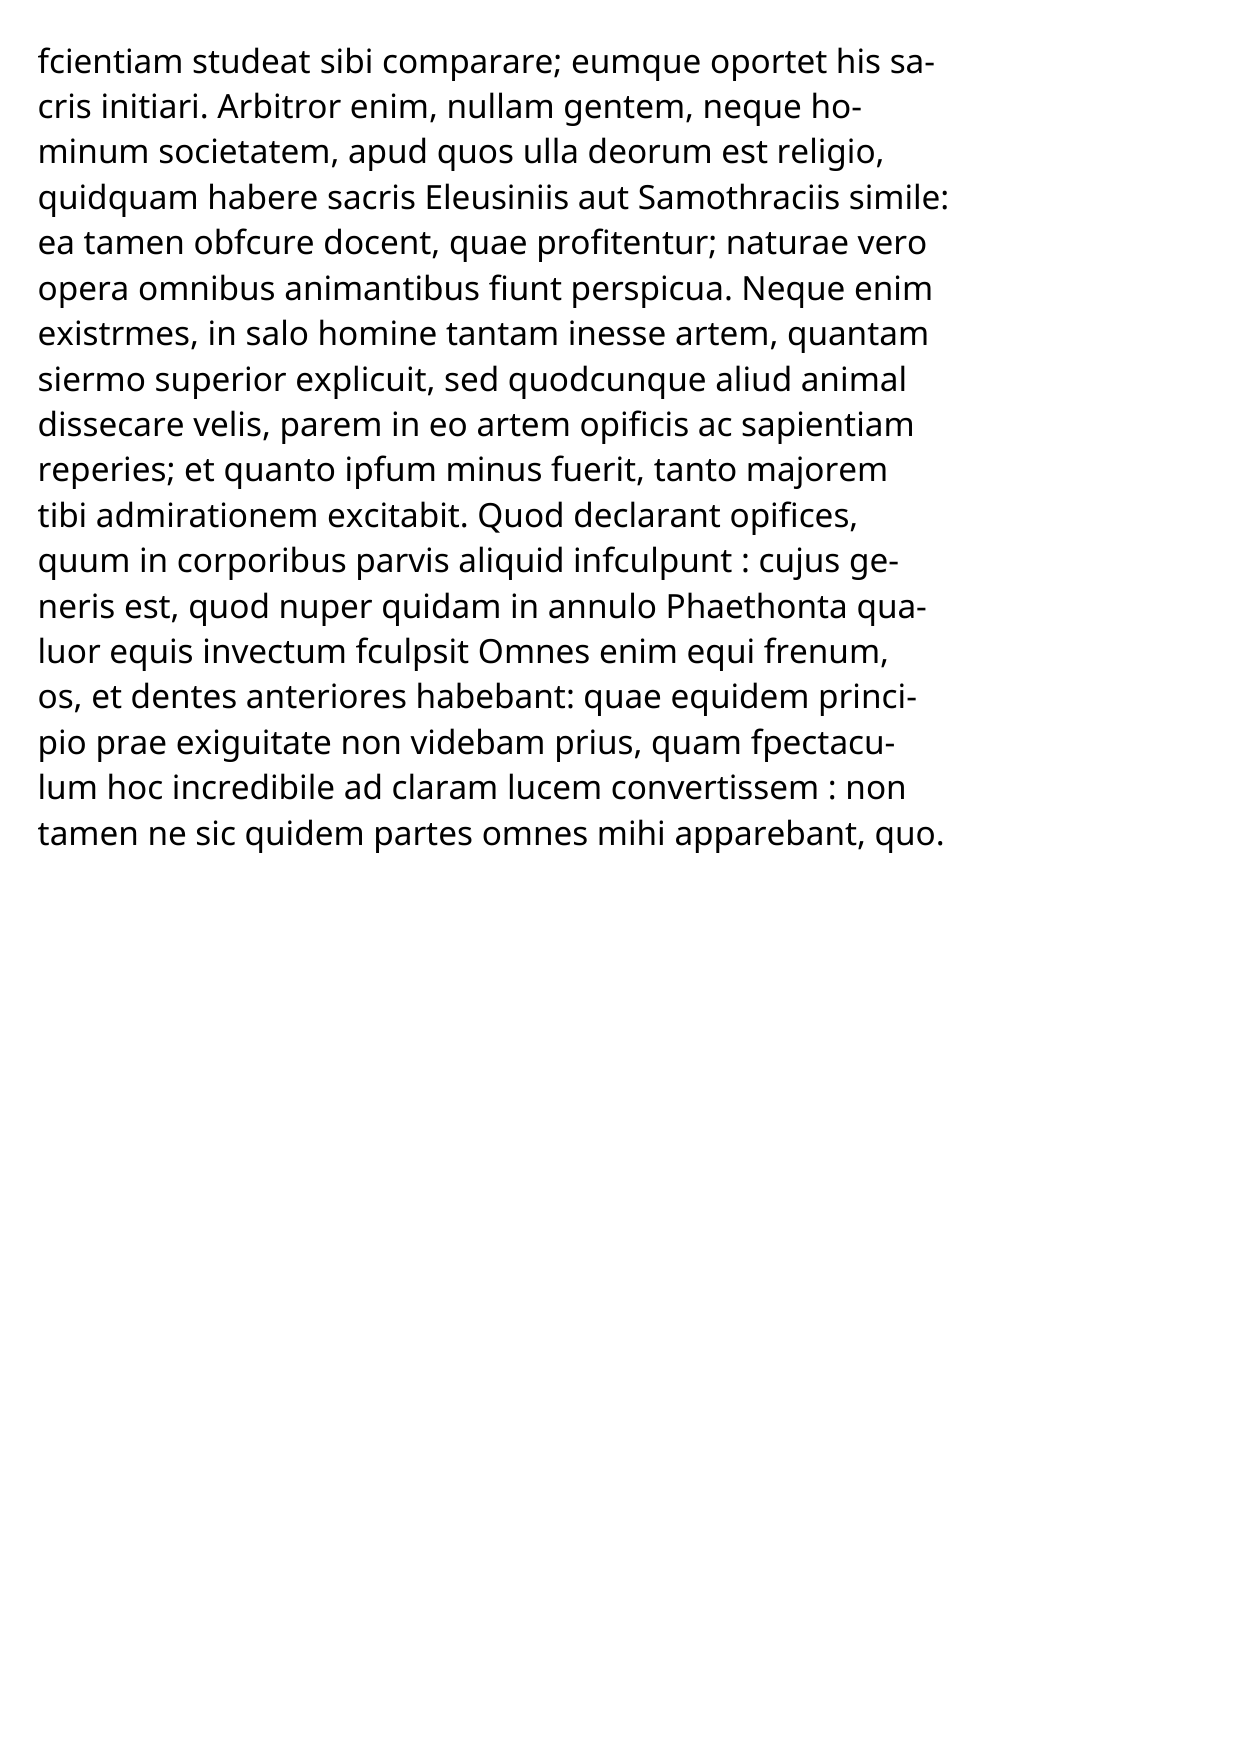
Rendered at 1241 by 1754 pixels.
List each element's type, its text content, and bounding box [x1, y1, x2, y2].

text fcientiam studeat sibi comparare; eumque oportet his sa- cris initiari. Arbitror enim, nullam gentem, neque ho- minum societatem, apud quos ulla deorum est religio, quidquam habere sacris Eleusiniis aut Samothraciis simile: ea tamen obfcure docent, quae profitentur; naturae vero opera omnibus animantibus fiunt perspicua. Neque enim existrmes, in salo homine tantam inesse artem, quantam siermo superior explicuit, sed quodcunque aliud animal dissecare velis, parem in eo artem opificis ac sapientiam reperies; et quanto ipfum minus fuerit, tanto majorem tibi admirationem excitabit. Quod declarant opifices, quum in corporibus parvis aliquid infculpunt : cujus ge- neris est, quod nuper quidam in annulo Phaethonta qua- luor equis invectum fculpsit Omnes enim equi frenum, os, et dentes anteriores habebant: quae equidem princi- pio prae exiguitate non videbam prius, quam fpectacu- lum hoc incredibile ad claram lucem convertissem : non tamen ne sic quidem partes omnes mihi apparebant, quo. [37, 37, 1203, 855]
